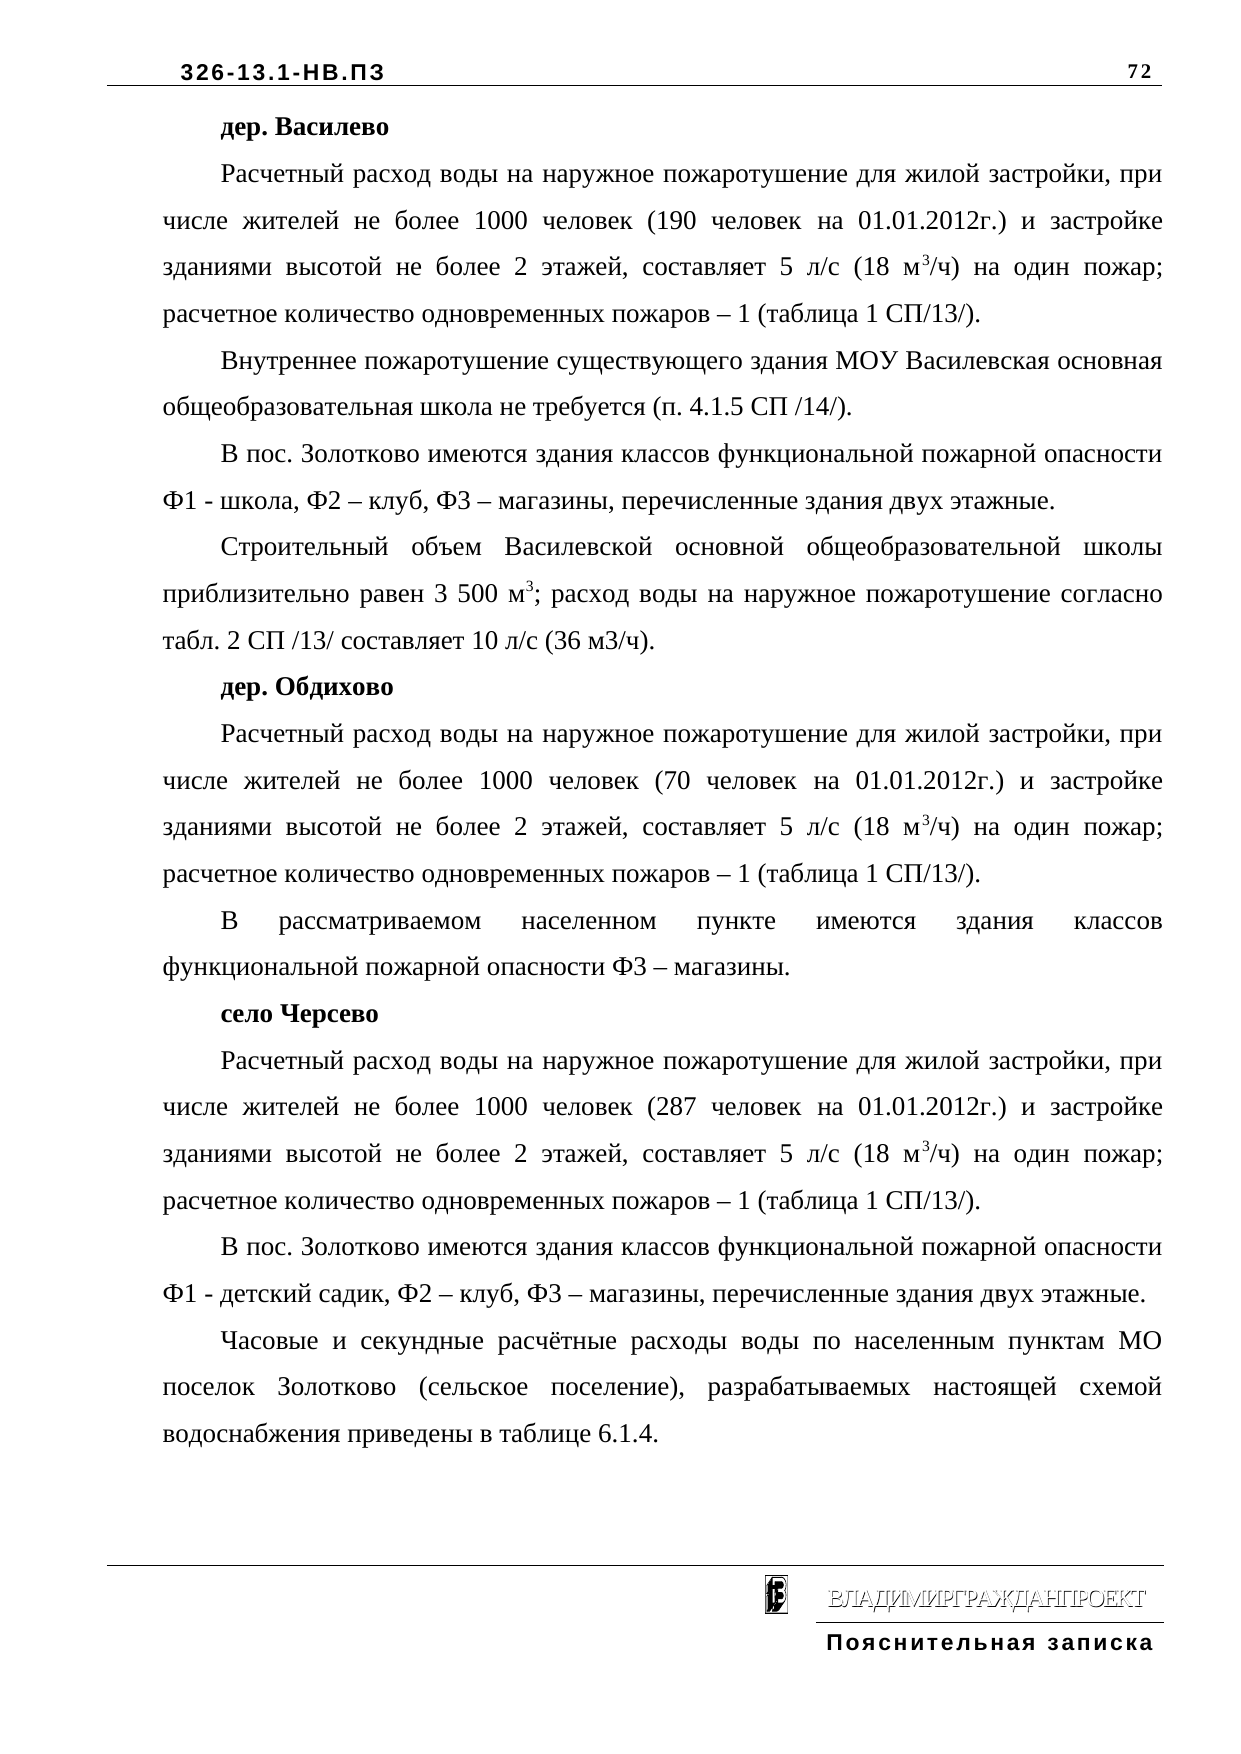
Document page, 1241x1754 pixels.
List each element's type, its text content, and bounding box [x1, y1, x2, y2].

text Расчетный расход воды на наружное пожаротушение для жилой застройки, при числе жителей не более 1000 человек (190 человек на 01.01.2012г.) и застройке зданиями высотой не более 2 этажей, составляет 5 л/с (18 м3/ч) на один пожар; расчетное количество одновременных пожаров – 1 (таблица 1 СП/13/). [162, 157, 1163, 328]
text село Черсево [162, 997, 1163, 1028]
text дер. Василево [162, 111, 1163, 142]
text В пос. Золотково имеются здания классов функциональной пожарной опасности Ф1 - детский садик, Ф2 – клуб, Ф3 – магазины, перечисленные здания двух этажные. [162, 1231, 1163, 1308]
text Расчетный расход воды на наружное пожаротушение для жилой застройки, при числе жителей не более 1000 человек (70 человек на 01.01.2012г.) и застройке зданиями высотой не более 2 этажей, составляет 5 л/с (18 м3/ч) на один пожар; расчетное количество одновременных пожаров – 1 (таблица 1 СП/13/). [162, 717, 1163, 888]
text Расчетный расход воды на наружное пожаротушение для жилой застройки, при числе жителей не более 1000 человек (287 человек на 01.01.2012г.) и застройке зданиями высотой не более 2 этажей, составляет 5 л/с (18 м3/ч) на один пожар; расчетное количество одновременных пожаров – 1 (таблица 1 СП/13/). [162, 1044, 1163, 1215]
text Строительный объем Василевской основной общеобразовательной школы приблизительно равен 3 500 м3; расход воды на наружное пожаротушение согласно табл. 2 СП /13/ составляет 10 л/с (36 м3/ч). [162, 531, 1163, 655]
text Внутреннее пожаротушение существующего здания МОУ Василевская основная общеобразовательная школа не требуется (п. 4.1.5 СП /14/). [162, 344, 1163, 422]
text Часовые и секундные расчётные расходы воды по населенным пунктам МО поселок Золотково (сельское поселение), разрабатываемых настоящей схемой водоснабжения приведены в таблице 6.1.4. [162, 1324, 1163, 1448]
text дер. Обдихово [162, 671, 1163, 702]
text В пос. Золотково имеются здания классов функциональной пожарной опасности Ф1 - школа, Ф2 – клуб, Ф3 – магазины, перечисленные здания двух этажные. [162, 437, 1163, 515]
text В рассматриваемом населенном пункте имеются здания классов функциональной пожарной опасности Ф3 – магазины. [162, 904, 1163, 982]
